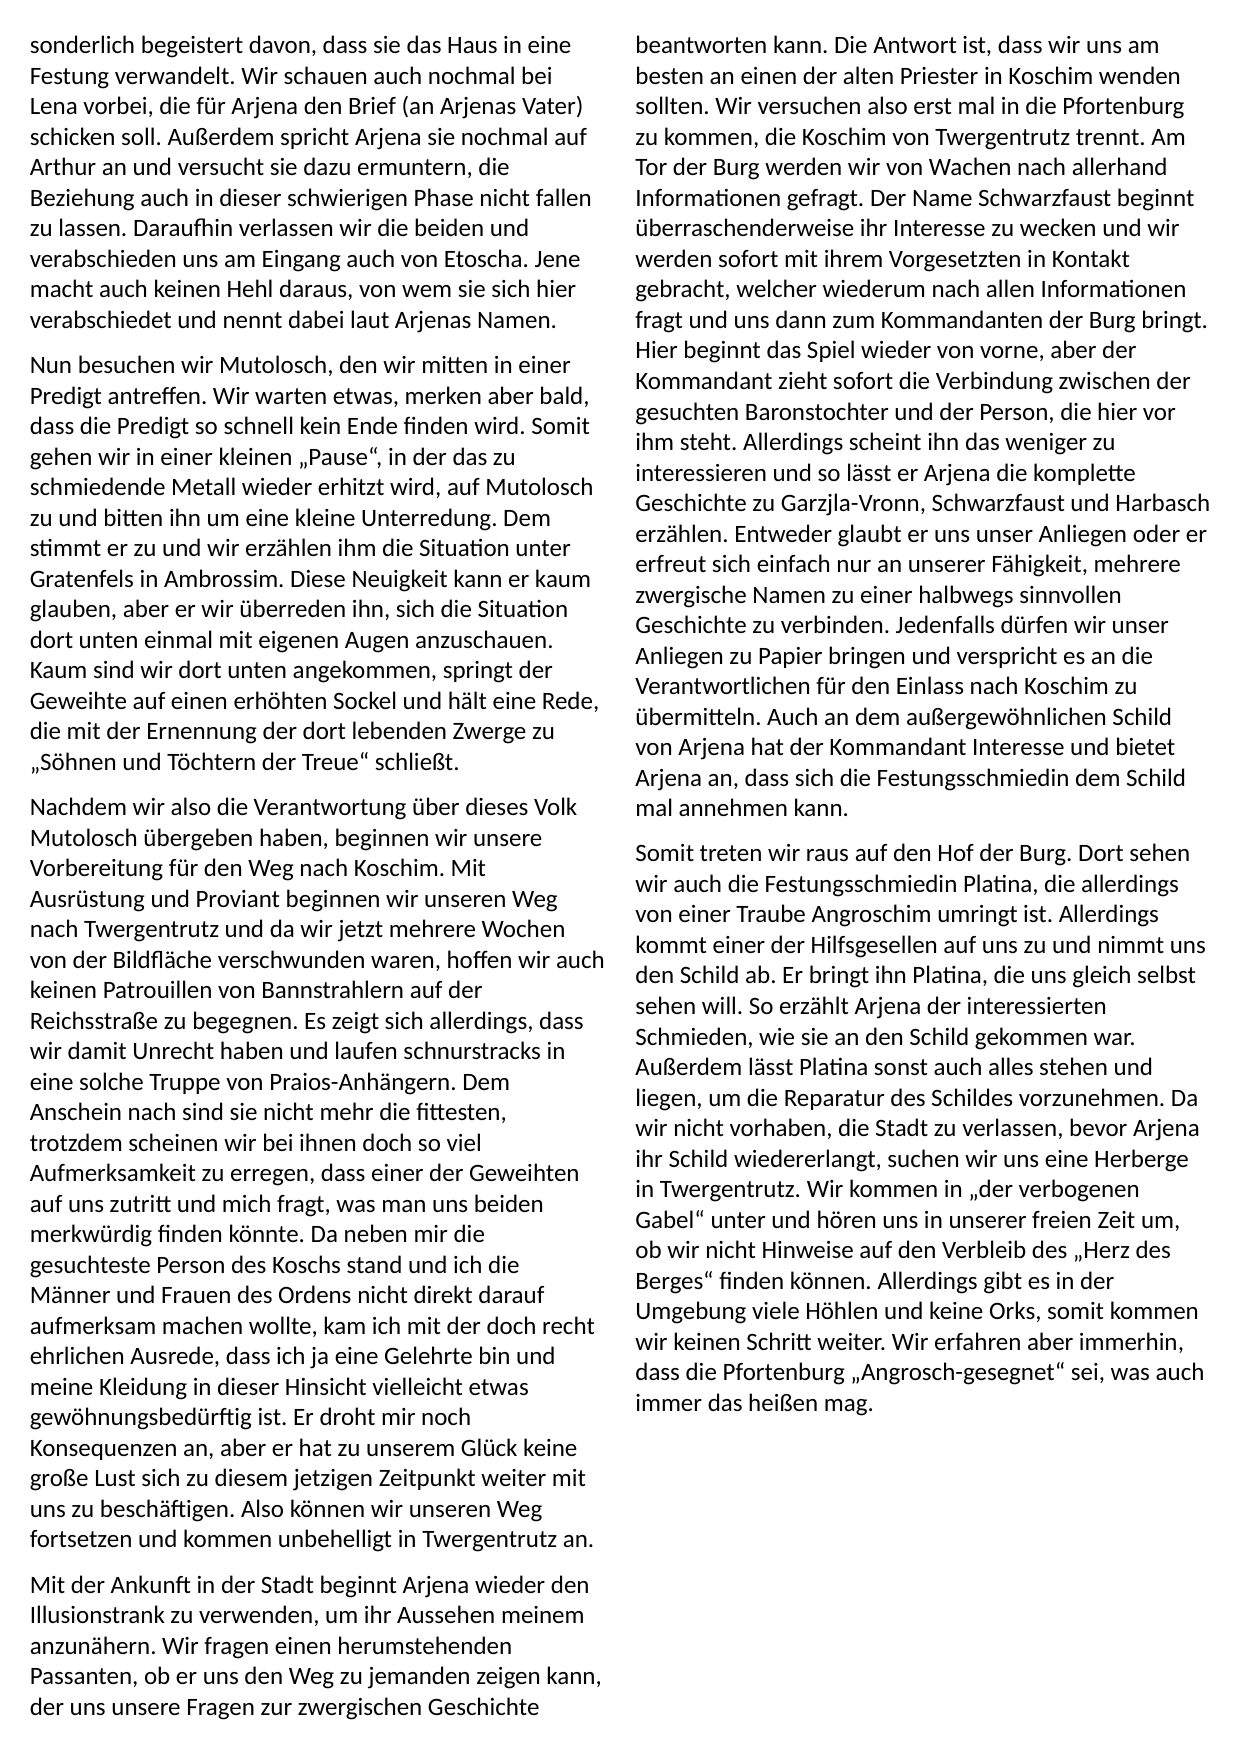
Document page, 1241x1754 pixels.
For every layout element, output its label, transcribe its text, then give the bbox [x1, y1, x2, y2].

text Mit der Ankunft in der Stadt beginnt Arjena wieder den Illusionstrank zu verwenden, um ihr Aussehen meinem anzunähern. Wir fragen einen herumstehenden Passanten, ob er uns den Weg zu jemanden zeigen kann, der uns unsere Fragen zur zwergischen Geschichte [29, 1569, 605, 1721]
text Nun besuchen wir Mutolosch, den wir mitten in einer Predigt antreffen. Wir warten etwas, merken aber bald, dass die Predigt so schnell kein Ende finden wird. Somit gehen wir in einer kleinen „Pause“, in der das zu schmiedende Metall wieder erhitzt wird, auf Mutolosch zu und bitten ihn um eine kleine Unterredung. Dem stimmt er zu und wir erzählen ihm die Situation unter Gratenfels in Ambrossim. Diese Neuigkeit kann er kaum glauben, aber er wir überreden ihn, sich die Situation dort unten einmal mit eigenen Augen anzuschauen. Kaum sind wir dort unten angekommen, springt der Geweihte auf einen erhöhten Sockel und hält eine Rede, die mit der Ernennung der dort lebenden Zwerge zu „Söhnen und Töchtern der Treue“ schließt. [29, 349, 605, 777]
text beantworten kann. Die Antwort ist, dass wir uns am besten an einen der alten Priester in Koschim wenden sollten. Wir versuchen also erst mal in die Pfortenburg zu kommen, die Koschim von Twergentrutz trennt. Am Tor der Burg werden wir von Wachen nach allerhand Informationen gefragt. Der Name Schwarzfaust beginnt überraschenderweise ihr Interesse zu wecken und wir werden sofort mit ihrem Vorgesetzten in Kontakt gebracht, welcher wiederum nach allen Informationen fragt und uns dann zum Kommandanten der Burg bringt. Hier beginnt das Spiel wieder von vorne, aber der Kommandant zieht sofort die Verbindung zwischen der gesuchten Baronstochter und der Person, die hier vor ihm steht. Allerdings scheint ihn das weniger zu interessieren und so lässt er Arjena die komplette Geschichte zu Garzjla-Vronn, Schwarzfaust und Harbasch erzählen. Entweder glaubt er uns unser Anliegen oder er erfreut sich einfach nur an unserer Fähigkeit, mehrere zwergische Namen zu einer halbwegs sinnvollen Geschichte zu verbinden. Jedenfalls dürfen wir unser Anliegen zu Papier bringen und verspricht es an die Verantwortlichen für den Einlass nach Koschim zu übermitteln. Auch an dem außergewöhnlichen Schild von Arjena hat der Kommandant Interesse und bietet Arjena an, dass sich die Festungsschmiedin dem Schild mal annehmen kann. [635, 29, 1211, 823]
text Nachdem wir also die Verantwortung über dieses Volk Mutolosch übergeben haben, beginnen wir unsere Vorbereitung für den Weg nach Koschim. Mit Ausrüstung und Proviant beginnen wir unseren Weg nach Twergentrutz und da wir jetzt mehrere Wochen von der Bildfläche verschwunden waren, hoffen wir auch keinen Patrouillen von Bannstrahlern auf der Reichsstraße zu begegnen. Es zeigt sich allerdings, dass wir damit Unrecht haben und laufen schnurstracks in eine solche Truppe von Praios-Anhängern. Dem Anschein nach sind sie nicht mehr die fittesten, trotzdem scheinen wir bei ihnen doch so viel Aufmerksamkeit zu erregen, dass einer der Geweihten auf uns zutritt und mich fragt, was man uns beiden merkwürdig finden könnte. Da neben mir die gesuchteste Person des Koschs stand und ich die Männer und Frauen des Ordens nicht direkt darauf aufmerksam machen wollte, kam ich mit der doch recht ehrlichen Ausrede, dass ich ja eine Gelehrte bin und meine Kleidung in dieser Hinsicht vielleicht etwas gewöhnungsbedürftig ist. Er droht mir noch Konsequenzen an, aber er hat zu unserem Glück keine große Lust sich zu diesem jetzigen Zeitpunkt weiter mit uns zu beschäftigen. Also können wir unseren Weg fortsetzen und kommen unbehelligt in Twergentrutz an. [29, 791, 605, 1554]
text Somit treten wir raus auf den Hof der Burg. Dort sehen wir auch die Festungsschmiedin Platina, die allerdings von einer Traube Angroschim umringt ist. Allerdings kommt einer der Hilfsgesellen auf uns zu und nimmt uns den Schild ab. Er bringt ihn Platina, die uns gleich selbst sehen will. So erzählt Arjena der interessierten Schmieden, wie sie an den Schild gekommen war. Außerdem lässt Platina sonst auch alles stehen und liegen, um die Reparatur des Schildes vorzunehmen. Da wir nicht vorhaben, die Stadt zu verlassen, bevor Arjena ihr Schild wiedererlangt, suchen wir uns eine Herberge in Twergentrutz. Wir kommen in „der verbogenen Gabel“ unter und hören uns in unserer freien Zeit um, ob wir nicht Hinweise auf den Verbleib des „Herz des Berges“ finden können. Allerdings gibt es in der Umgebung viele Höhlen und keine Orks, somit kommen wir keinen Schritt weiter. Wir erfahren aber immerhin, dass die Pfortenburg „Angrosch-gesegnet“ sei, was auch immer das heißen mag. [635, 838, 1211, 1417]
text sonderlich begeistert davon, dass sie das Haus in eine Festung verwandelt. Wir schauen auch nochmal bei Lena vorbei, die für Arjena den Brief (an Arjenas Vater) schicken soll. Außerdem spricht Arjena sie nochmal auf Arthur an und versucht sie dazu ermuntern, die Beziehung auch in dieser schwierigen Phase nicht fallen zu lassen. Daraufhin verlassen wir die beiden und verabschieden uns am Eingang auch von Etoscha. Jene macht auch keinen Hehl daraus, von wem sie sich hier verabschiedet und nennt dabei laut Arjenas Namen. [29, 29, 605, 335]
